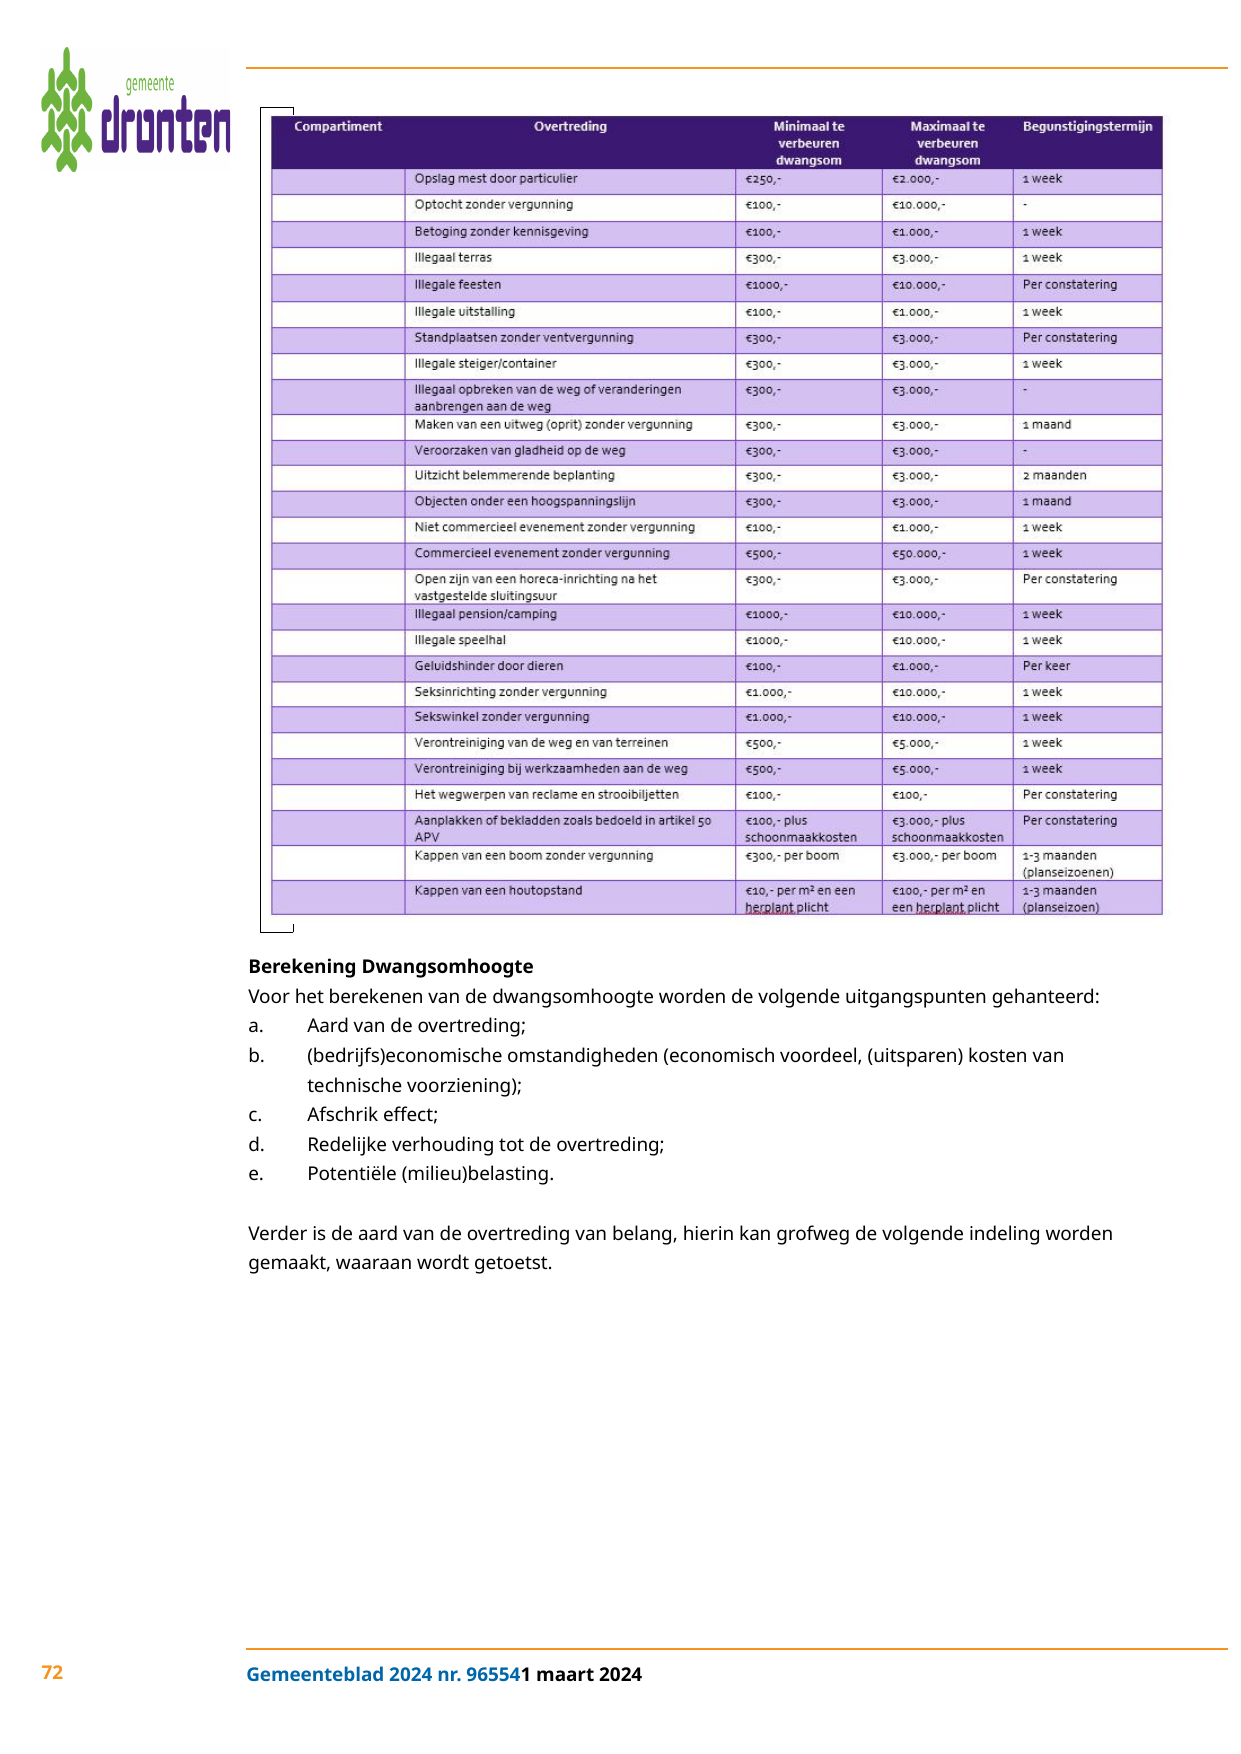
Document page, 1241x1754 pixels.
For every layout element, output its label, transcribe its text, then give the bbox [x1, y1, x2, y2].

list Aard van de overtreding; [248, 1013, 1152, 1038]
text Voor het berekenen van de dwangsomhoogte worden de volgende uitgangspunten gehanteerd: [248, 983, 1152, 1009]
text Verder is de aard van de overtreding van belang, hierin kan grofweg de volgende indeling worden gemaakt, waaraan wordt getoetst. [248, 1220, 1152, 1275]
list Redelijke verhouding tot de overtreding; [248, 1131, 1152, 1157]
picture [41, 47, 231, 172]
text Berekening Dwangsomhoogte [248, 953, 1152, 979]
list Afschrik effect; [248, 1101, 1152, 1127]
list Potentiële (milieu)belasting. [248, 1161, 1152, 1186]
picture [268, 115, 1173, 924]
list (bedrijfs)economische omstandigheden (economisch voordeel, (uitsparen) kosten van technische voorziening); [248, 1042, 1152, 1097]
